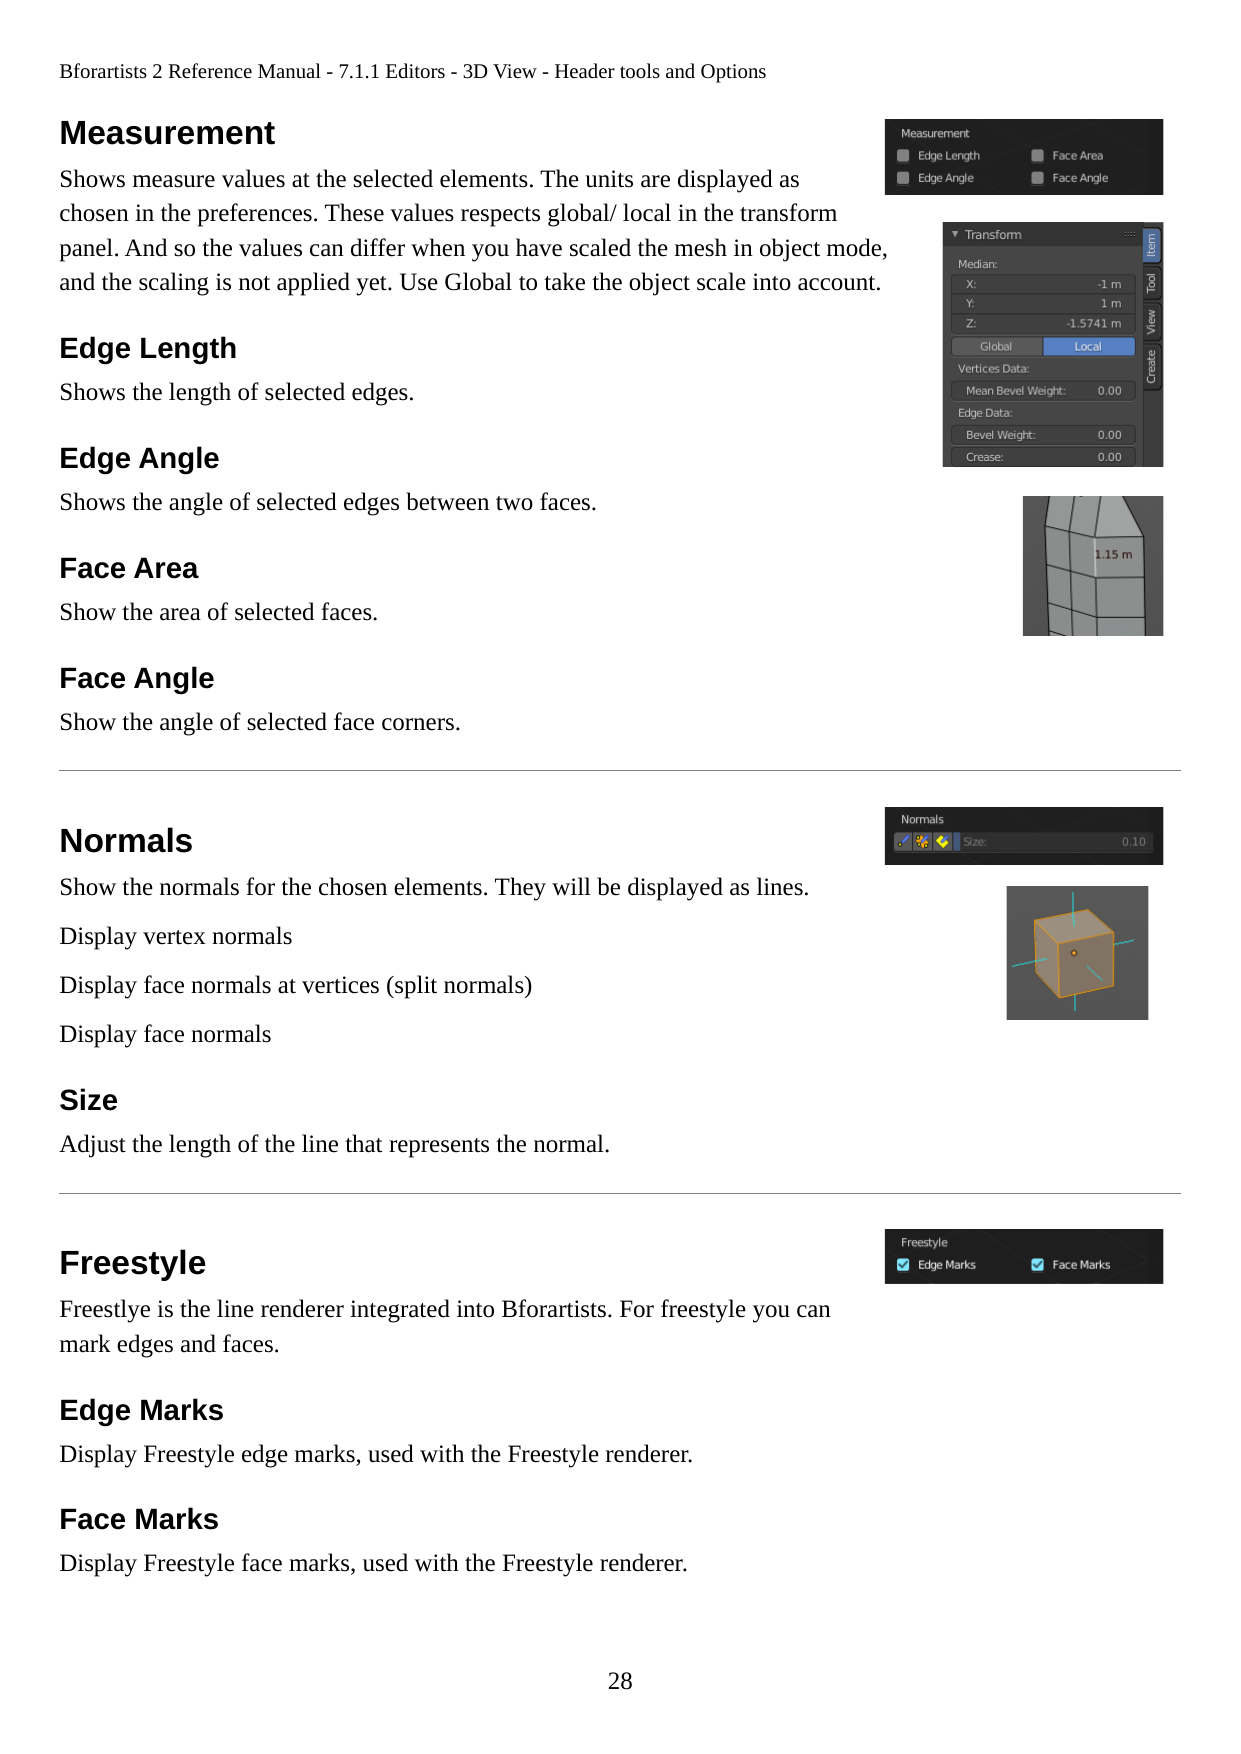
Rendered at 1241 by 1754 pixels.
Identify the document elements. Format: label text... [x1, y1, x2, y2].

text [1149, 921, 1181, 950]
text Display face normals [59, 1019, 1181, 1048]
subtitle Edge Marks [59, 1392, 1181, 1426]
text Freestlye is the line renderer integrated into Bforartists. For freestyle you can mark edges and faces. [59, 1294, 1181, 1357]
text Display vertex normals [59, 921, 1006, 950]
subtitle Freestyle [59, 1243, 884, 1282]
text Display Freestyle edge marks, used with the Freestyle renderer. [59, 1439, 1181, 1467]
subtitle Face Area [59, 551, 1022, 584]
subtitle [1164, 331, 1181, 364]
text Shows measure values at the selected elements. The units are displayed as chosen in the preferences. These values respects global/ local in the transform panel. And so the values can differ when you have scaled the mesh in object mode, and the scaling is not applied yet. Use Global to take the object scale into account. [59, 164, 1181, 296]
text Show the area of selected faces. [59, 597, 1022, 626]
text Show the normals for the chosen elements. They will be displayed as lines. [59, 872, 1181, 901]
subtitle Edge Angle [59, 441, 1181, 474]
picture [1006, 886, 1149, 1020]
text Show the angle of selected face corners. [59, 707, 1181, 736]
subtitle Edge Length [59, 331, 942, 364]
subtitle Normals [59, 821, 884, 859]
subtitle [1164, 821, 1181, 859]
text Shows the length of selected edges. [59, 377, 942, 406]
subtitle Face Marks [59, 1502, 1181, 1536]
subtitle Face Angle [59, 661, 1181, 694]
text Display Freestyle face marks, used with the Freestyle renderer. [59, 1548, 1181, 1577]
subtitle [1164, 1243, 1181, 1282]
picture [1022, 496, 1164, 636]
text Adjust the length of the line that represents the normal. [59, 1129, 1181, 1158]
subtitle [1164, 551, 1181, 584]
subtitle Measurement [59, 113, 1181, 151]
text Shows the angle of selected edges between two faces. [59, 487, 1181, 516]
text Display face normals at vertices (split normals) [59, 970, 1006, 999]
picture [942, 222, 1164, 467]
subtitle Size [59, 1083, 1181, 1117]
